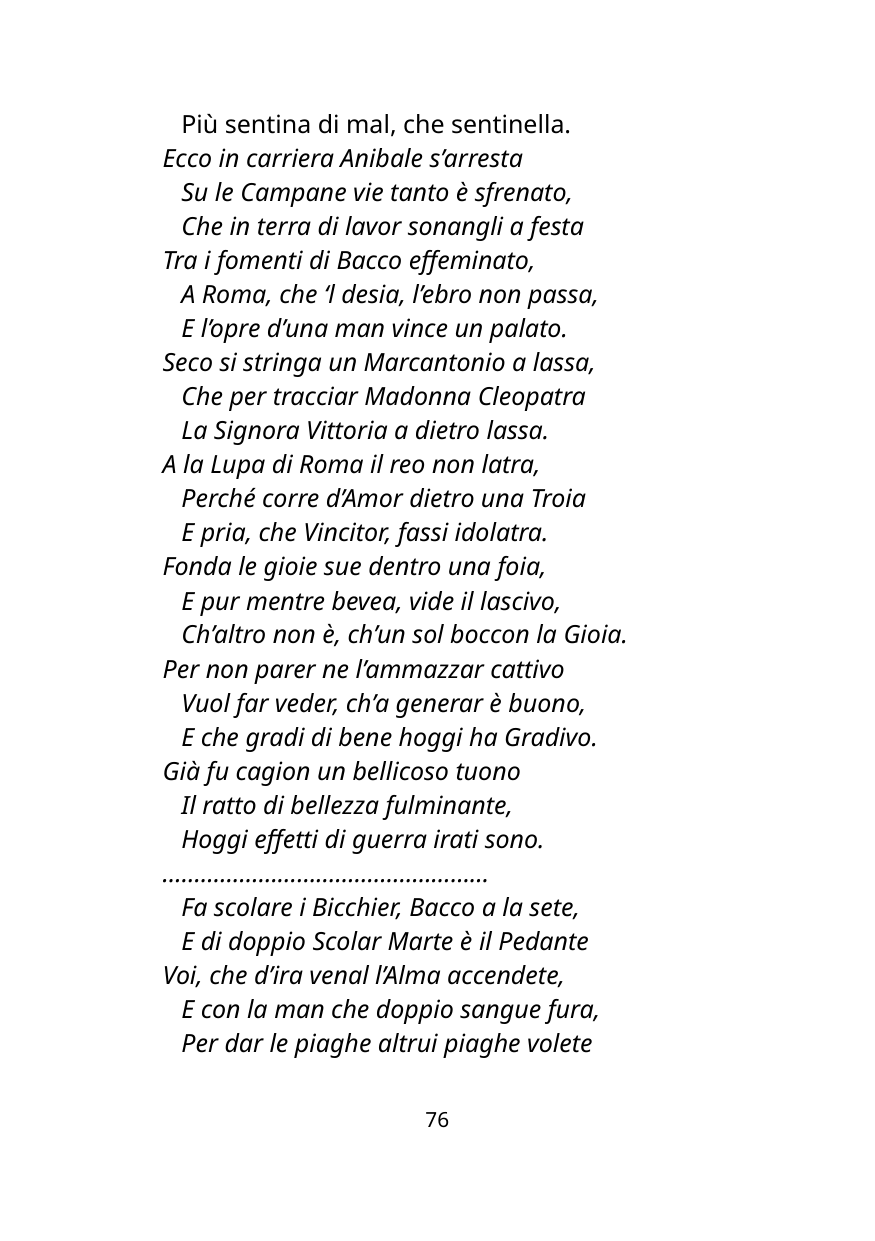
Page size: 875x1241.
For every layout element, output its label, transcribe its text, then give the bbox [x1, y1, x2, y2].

subtitle Tra i fomenti di Bacco effeminato, [162, 242, 768, 277]
subtitle …………………………………………… [162, 856, 768, 890]
text Che per tracciar Madonna Cleopatra [106, 379, 768, 413]
text Per dar le piaghe altrui piaghe volete [106, 1026, 768, 1060]
subtitle Ecco in carriera Anibale s’arresta [162, 140, 768, 174]
text A Roma, che ‘l desia, l’ebro non passa, [106, 277, 768, 311]
subtitle Per non parer ne l’ammazzar cattivo [162, 651, 768, 685]
subtitle Seco si stringa un Marcantonio a lassa, [162, 345, 768, 379]
subtitle Già fu cagion un bellicoso tuono [162, 753, 768, 787]
text Più sentina di mal, che sentinella. [106, 106, 768, 140]
text E di doppio Scolar Marte è il Pedante [106, 924, 768, 958]
text E pur mentre bevea, vide il lascivo, [106, 583, 768, 617]
subtitle Voi, che d’ira venal l’Alma accendete, [162, 958, 768, 992]
text Hoggi effetti di guerra irati sono. [106, 822, 768, 856]
text Che in terra di lavor sonangli a festa [106, 208, 768, 242]
text E con la man che doppio sangue fura, [106, 992, 768, 1026]
text Il ratto di bellezza fulminante, [106, 787, 768, 822]
text E che gradi di bene hoggi ha Gradivo. [106, 719, 768, 753]
text La Signora Vittoria a dietro lassa. [106, 413, 768, 447]
text E pria, che Vincitor, fassi idolatra. [106, 515, 768, 549]
subtitle Fonda le gioie sue dentro una foia, [162, 549, 768, 583]
text E l’opre d’una man vince un palato. [106, 311, 768, 345]
subtitle A la Lupa di Roma il reo non latra, [162, 447, 768, 481]
text Vuol far veder, ch’a generar è buono, [106, 685, 768, 719]
text Perché corre d’Amor dietro una Troia [106, 481, 768, 515]
text Fa scolare i Bicchier, Bacco a la sete, [106, 890, 768, 924]
text Su le Campane vie tanto è sfrenato, [106, 174, 768, 208]
text Ch’altro non è, ch’un sol boccon la Gioia. [106, 617, 768, 651]
